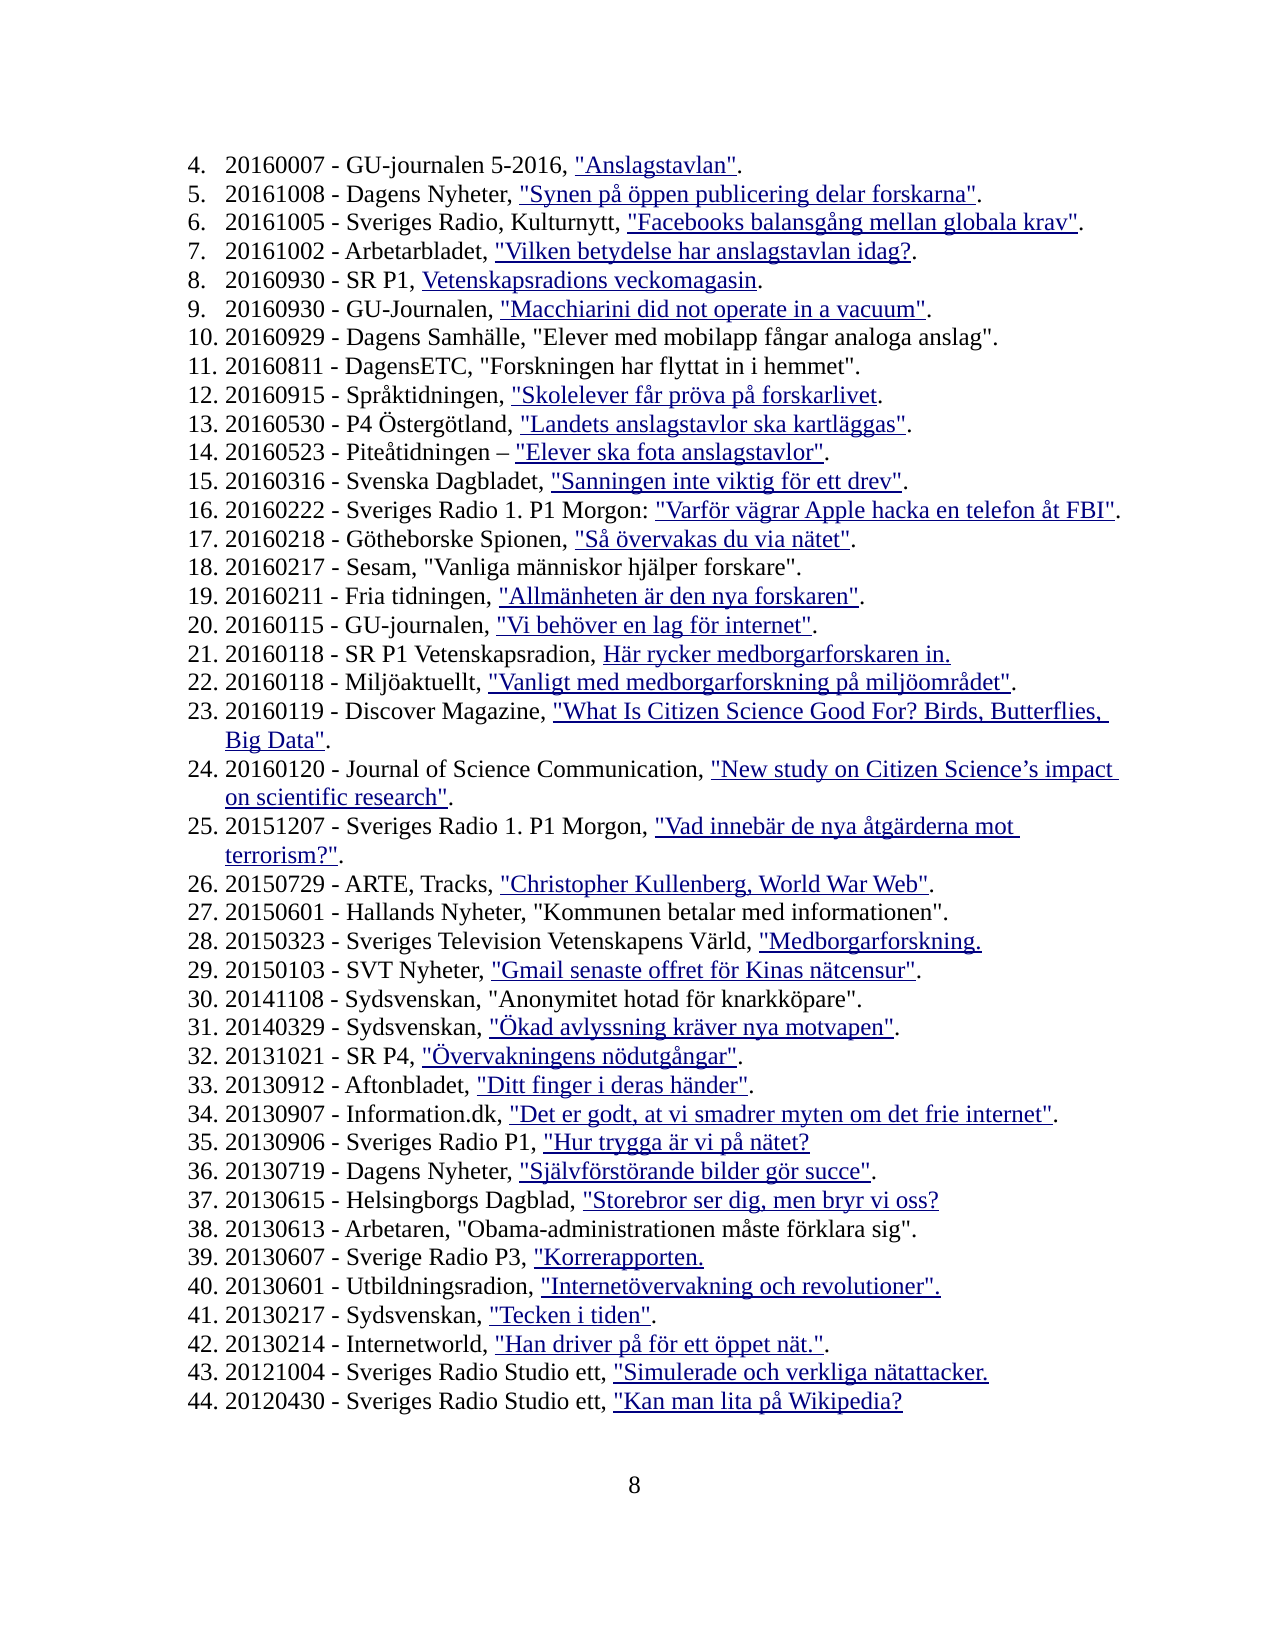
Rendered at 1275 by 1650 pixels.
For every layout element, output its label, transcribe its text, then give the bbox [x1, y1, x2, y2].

list 20160007 - GU-journalen 5-2016, "Anslagstavlan". [187, 150, 1125, 179]
list 20161002 - Arbetarbladet, "Vilken betydelse har anslagstavlan idag?. [187, 236, 1125, 265]
list 20120430 - Sveriges Radio Studio ett, "Kan man lita på Wikipedia? [187, 1386, 1125, 1415]
list 20160118 - Miljöaktuellt, "Vanligt med medborgarforskning på miljöområdet". [187, 667, 1125, 696]
list 20160120 - Journal of Science Communication, "New study on Citizen Science’s impact on scientific research". [187, 754, 1125, 811]
list 20160118 - SR P1 Vetenskapsradion, Här rycker medborgarforskaren in. [187, 639, 1125, 667]
list 20130217 - Sydsvenskan, "Tecken i tiden". [187, 1300, 1125, 1329]
list 20160316 - Svenska Dagbladet, "Sanningen inte viktig för ett drev". [187, 466, 1125, 495]
list 20130906 - Sveriges Radio P1, "Hur trygga är vi på nätet? [187, 1127, 1125, 1156]
list 20130214 - Internetworld, "Han driver på för ett öppet nät.". [187, 1329, 1125, 1357]
list 20150601 - Hallands Nyheter, "Kommunen betalar med informationen". [187, 897, 1125, 926]
list 20130601 - Utbildningsradion, "Internetövervakning och revolutioner". [187, 1271, 1125, 1300]
list 20130615 - Helsingborgs Dagblad, "Storebror ser dig, men bryr vi oss? [187, 1185, 1125, 1214]
list 20160915 - Språktidningen, "Skolelever får pröva på forskarlivet. [187, 380, 1125, 409]
list 20161005 - Sveriges Radio, Kulturnytt, "Facebooks balansgång mellan globala krav". [187, 207, 1125, 236]
list 20131021 - SR P4, "Övervakningens nödutgångar". [187, 1041, 1125, 1070]
list 20130719 - Dagens Nyheter, "Självförstörande bilder gör succe". [187, 1156, 1125, 1185]
list 20121004 - Sveriges Radio Studio ett, "Simulerade och verkliga nätattacker. [187, 1357, 1125, 1386]
list 20150729 - ARTE, Tracks, "Christopher Kullenberg, World War Web". [187, 869, 1125, 897]
list 20160217 - Sesam, "Vanliga människor hjälper forskare". [187, 552, 1125, 581]
list 20160222 - Sveriges Radio 1. P1 Morgon: "Varför vägrar Apple hacka en telefon åt FBI". [187, 495, 1125, 524]
list 20141108 - Sydsvenskan, "Anonymitet hotad för knarkköpare". [187, 984, 1125, 1012]
list 20161008 - Dagens Nyheter, "Synen på öppen publicering delar forskarna". [187, 179, 1125, 207]
list 20160929 - Dagens Samhälle, "Elever med mobilapp fångar analoga anslag". [187, 322, 1125, 351]
list 20160218 - Götheborske Spionen, "Så övervakas du via nätet". [187, 524, 1125, 552]
list 20160811 - DagensETC, "Forskningen har flyttat in i hemmet". [187, 351, 1125, 380]
list 20130912 - Aftonbladet, "Ditt finger i deras händer". [187, 1070, 1125, 1099]
list 20160211 - Fria tidningen, "Allmänheten är den nya forskaren". [187, 581, 1125, 610]
list 20130907 - Information.dk, "Det er godt, at vi smadrer myten om det frie internet". [187, 1099, 1125, 1127]
list 20130613 - Arbetaren, "Obama-administrationen måste förklara sig". [187, 1214, 1125, 1242]
list 20160930 - SR P1, Vetenskapsradions veckomagasin. [187, 265, 1125, 294]
list 20150103 - SVT Nyheter, "Gmail senaste offret för Kinas nätcensur". [187, 955, 1125, 984]
list 20130607 - Sverige Radio P3, "Korrerapporten. [187, 1242, 1125, 1271]
list 20160119 - Discover Magazine, "What Is Citizen Science Good For? Birds, Butterflies, Big Data". [187, 696, 1125, 754]
list 20140329 - Sydsvenskan, "Ökad avlyssning kräver nya motvapen". [187, 1012, 1125, 1041]
list 20160115 - GU-journalen, "Vi behöver en lag för internet". [187, 610, 1125, 639]
list 20160530 - P4 Östergötland, "Landets anslagstavlor ska kartläggas". [187, 409, 1125, 437]
list 20160523 - Piteåtidningen – "Elever ska fota anslagstavlor". [187, 437, 1125, 466]
list 20150323 - Sveriges Television Vetenskapens Värld, "Medborgarforskning. [187, 926, 1125, 955]
list 20160930 - GU-Journalen, "Macchiarini did not operate in a vacuum". [187, 294, 1125, 322]
list 20151207 - Sveriges Radio 1. P1 Morgon, "Vad innebär de nya åtgärderna mot terrorism?". [187, 811, 1125, 869]
